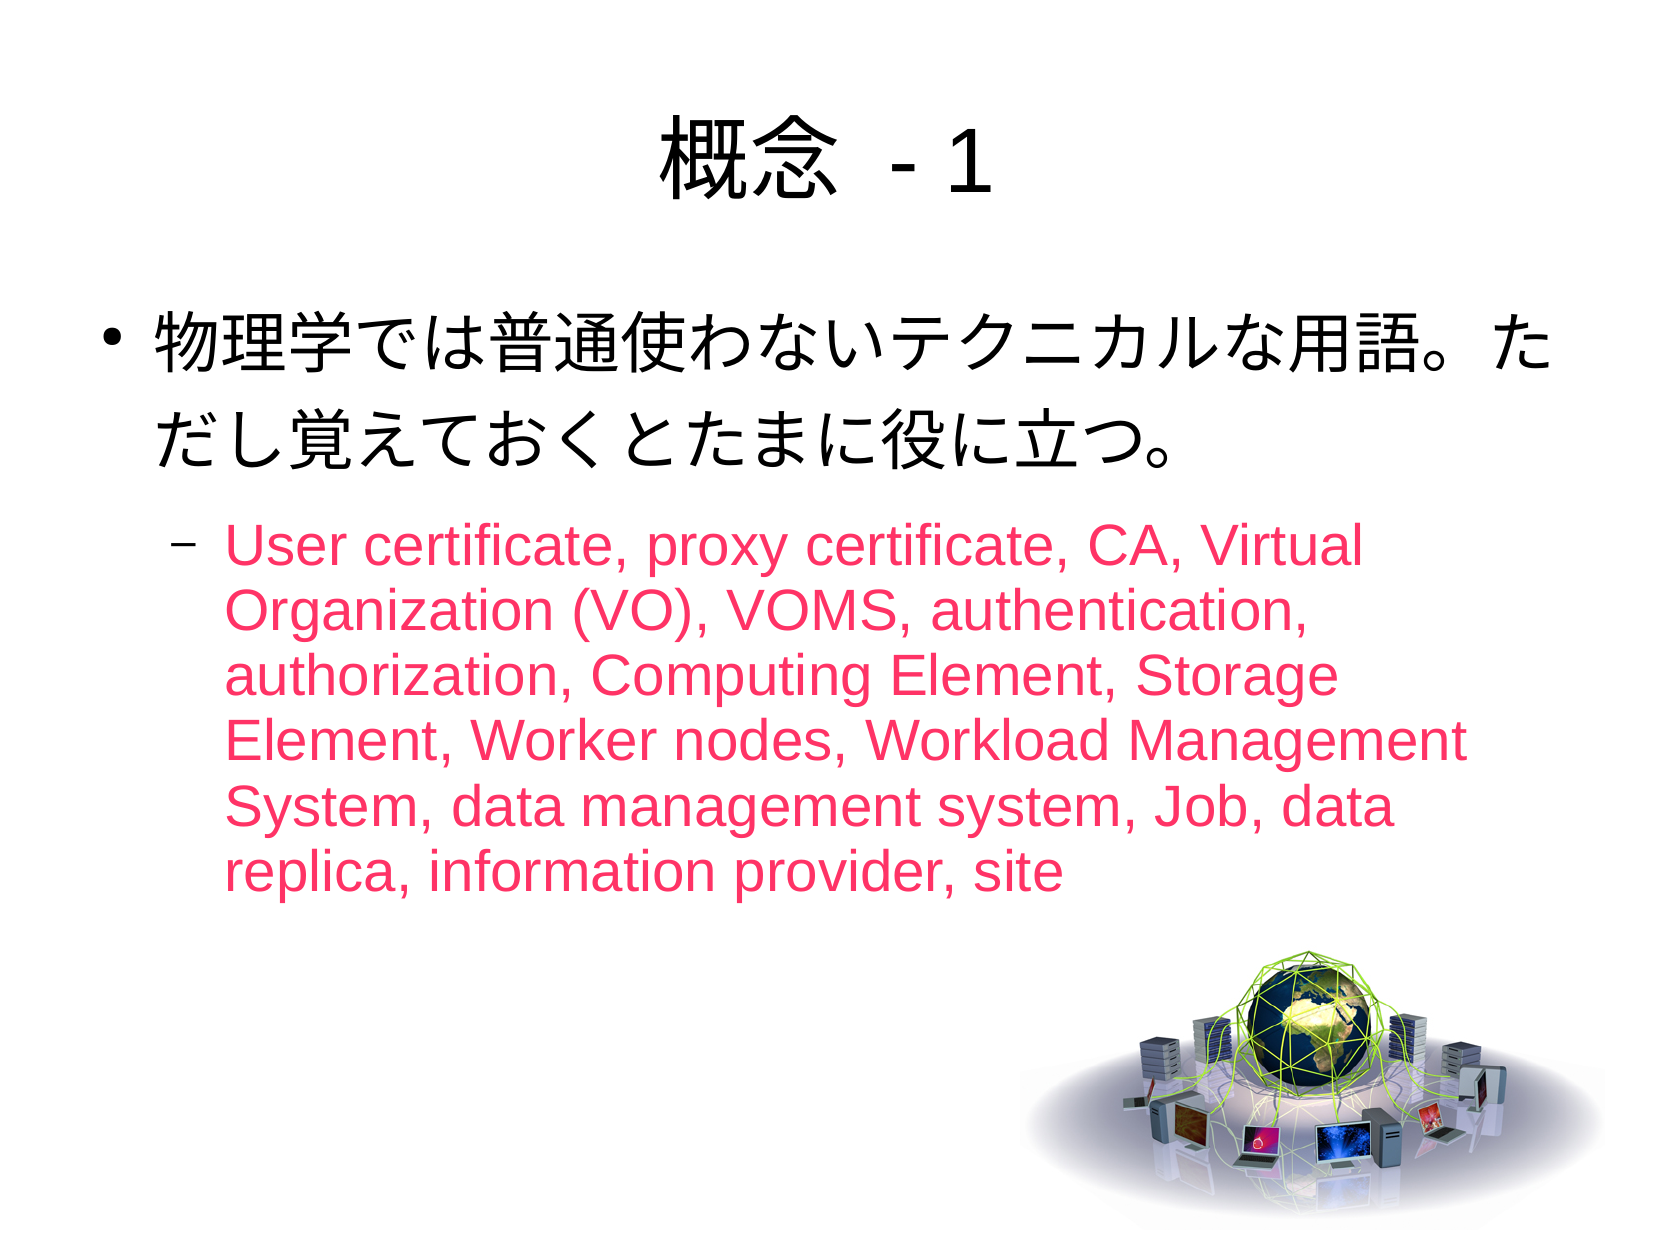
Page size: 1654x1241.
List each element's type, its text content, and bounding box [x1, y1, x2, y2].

title 概念 - 1 [82, 49, 1571, 257]
list 物理学では普通使わないテクニカルな用語。ただし覚えておくとたまに役に立つ。 User certificate, proxy certificate, CA, Virtual Organization (VO), VOMS, authentication, authorization, Computing Element, Storage Element, Worker nodes, Workload Management System, data management system, Job, data replica, information provider, site [82, 290, 1571, 1010]
picture [1020, 944, 1605, 1230]
